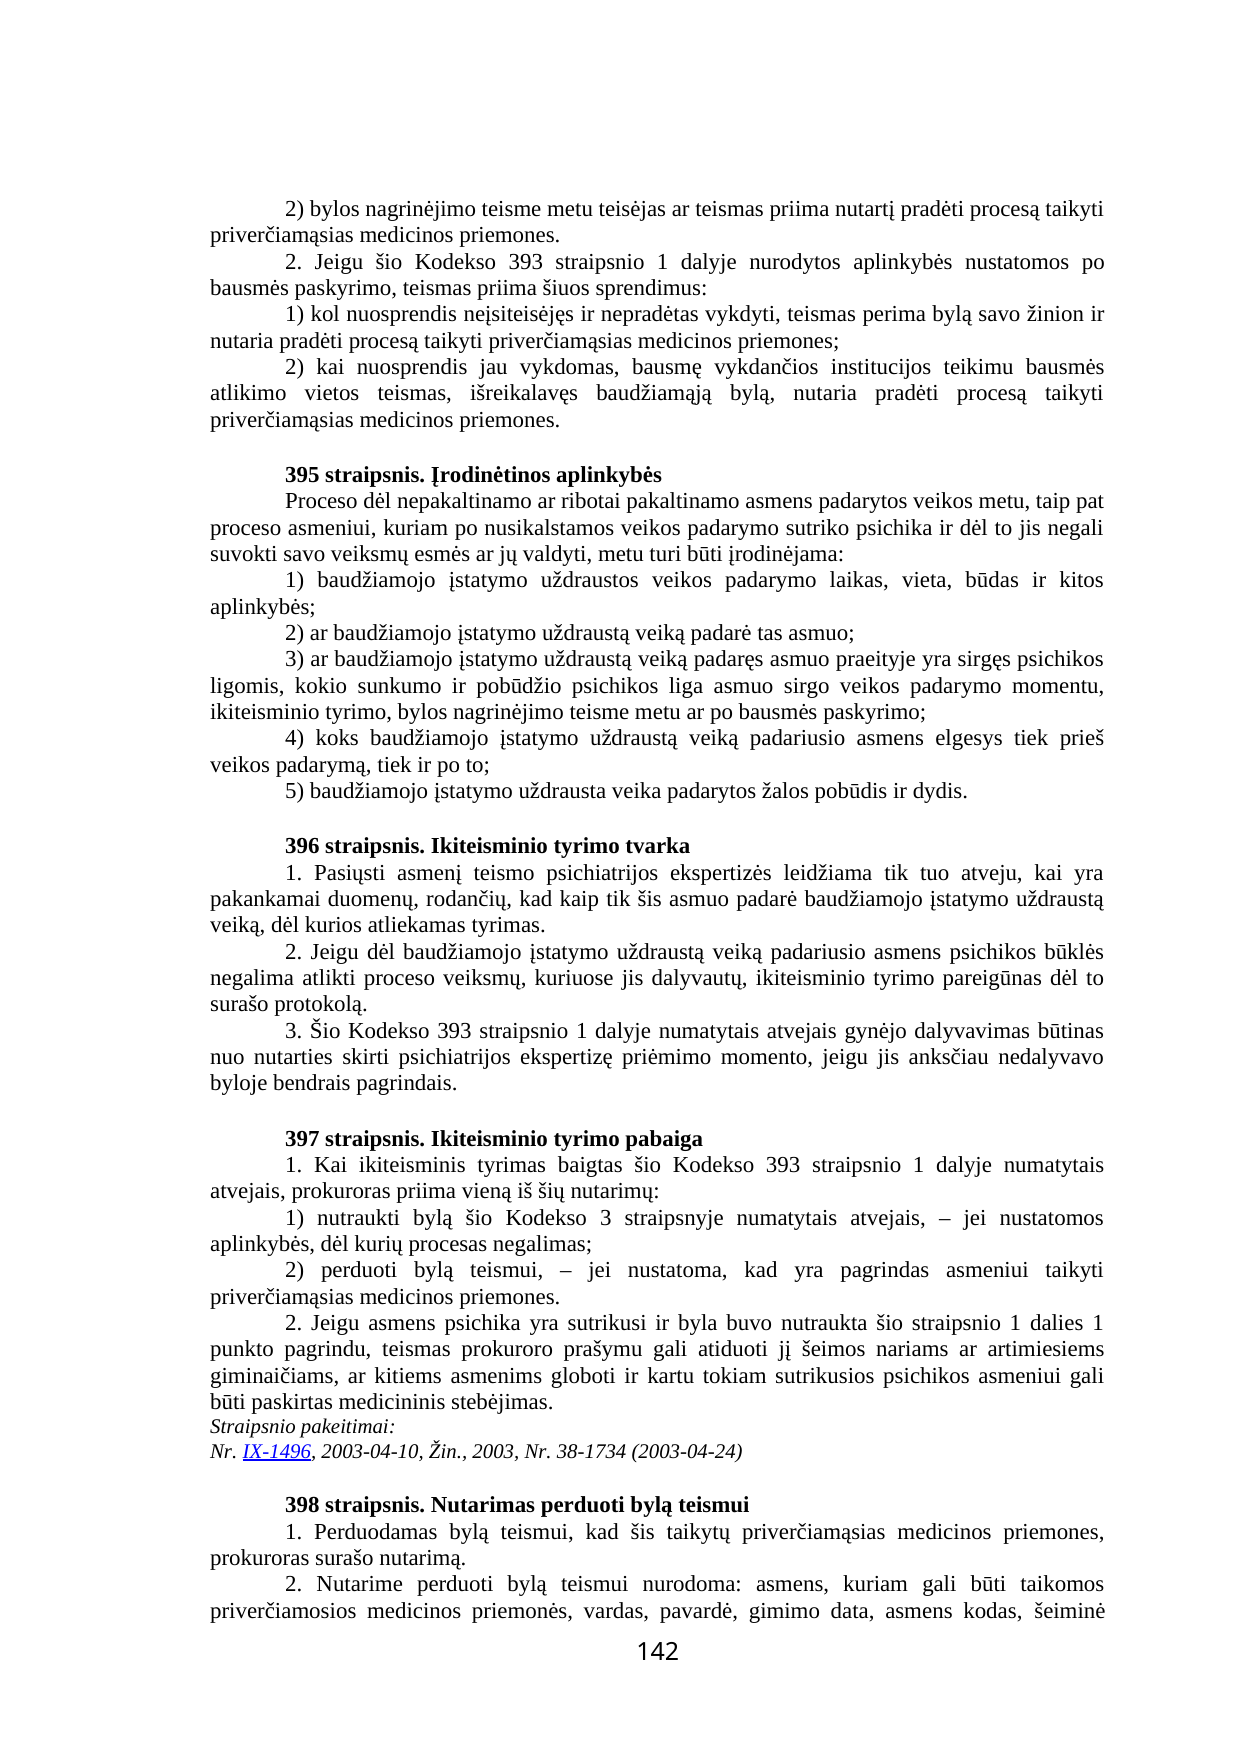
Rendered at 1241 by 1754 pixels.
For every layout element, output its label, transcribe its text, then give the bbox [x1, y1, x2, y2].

text 1. Kai ikiteisminis tyrimas baigtas šio Kodekso 393 straipsnio 1 dalyje numatytais atvejais, prokuroras priima vieną iš šių nutarimų: [210, 1151, 1106, 1204]
text Nr. IX-1496, 2003-04-10, Žin., 2003, Nr. 38-1734 (2003-04-24) [210, 1438, 1106, 1463]
text 2. Jeigu dėl baudžiamojo įstatymo uždraustą veiką padariusio asmens psichikos būklės negalima atlikti proceso veiksmų, kuriuose jis dalyvautų, ikiteisminio tyrimo pareigūnas dėl to surašo protokolą. [210, 938, 1106, 1017]
text 5) baudžiamojo įstatymo uždrausta veika padarytos žalos pobūdis ir dydis. [210, 777, 1106, 803]
text 1) nutraukti bylą šio Kodekso 3 straipsnyje numatytais atvejais, – jei nustatomos aplinkybės, dėl kurių procesas negalimas; [210, 1204, 1106, 1256]
text 1) kol nuosprendis neįsiteisėjęs ir nepradėtas vykdyti, teismas perima bylą savo žinion ir nutaria pradėti procesą taikyti priverčiamąsias medicinos priemones; [210, 300, 1106, 353]
text 4) koks baudžiamojo įstatymo uždraustą veiką padariusio asmens elgesys tiek prieš veikos padarymą, tiek ir po to; [210, 724, 1106, 777]
text 2) kai nuosprendis jau vykdomas, bausmę vykdančios institucijos teikimu bausmės atlikimo vietos teismas, išreikalavęs baudžiamąją bylą, nutaria pradėti procesą taikyti priverčiamąsias medicinos priemones. [210, 353, 1106, 432]
text 1. Perduodamas bylą teismui, kad šis taikytų priverčiamąsias medicinos priemones, prokuroras surašo nutarimą. [210, 1518, 1106, 1570]
text 2) ar baudžiamojo įstatymo uždraustą veiką padarė tas asmuo; [210, 619, 1106, 645]
text 3) ar baudžiamojo įstatymo uždraustą veiką padaręs asmuo praeityje yra sirgęs psichikos ligomis, kokio sunkumo ir pobūdžio psichikos liga asmuo sirgo veikos padarymo momentu, ikiteisminio tyrimo, bylos nagrinėjimo teisme metu ar po bausmės paskyrimo; [210, 645, 1106, 724]
text 2) perduoti bylą teismui, – jei nustatoma, kad yra pagrindas asmeniui taikyti priverčiamąsias medicinos priemones. [210, 1256, 1106, 1309]
text 2. Nutarime perduoti bylą teismui nurodoma: asmens, kuriam gali būti taikomos priverčiamosios medicinos priemonės, vardas, pavardė, gimimo data, asmens kodas, šeiminė [210, 1570, 1106, 1623]
text Straipsnio pakeitimai: [210, 1414, 1106, 1438]
text 397 straipsnis. Ikiteisminio tyrimo pabaiga [210, 1124, 1106, 1151]
text 396 straipsnis. Ikiteisminio tyrimo tvarka [210, 832, 1106, 859]
text 2. Jeigu šio Kodekso 393 straipsnio 1 dalyje nurodytos aplinkybės nustatomos po bausmės paskyrimo, teismas priima šiuos sprendimus: [210, 248, 1106, 300]
text 3. Šio Kodekso 393 straipsnio 1 dalyje numatytais atvejais gynėjo dalyvavimas būtinas nuo nutarties skirti psichiatrijos ekspertizę priėmimo momento, jeigu jis anksčiau nedalyvavo byloje bendrais pagrindais. [210, 1017, 1106, 1096]
text 1. Pasiųsti asmenį teismo psichiatrijos ekspertizės leidžiama tik tuo atveju, kai yra pakankamai duomenų, rodančių, kad kaip tik šis asmuo padarė baudžiamojo įstatymo uždraustą veiką, dėl kurios atliekamas tyrimas. [210, 859, 1106, 938]
text Proceso dėl nepakaltinamo ar ribotai pakaltinamo asmens padarytos veikos metu, taip pat proceso asmeniui, kuriam po nusikalstamos veikos padarymo sutriko psichika ir dėl to jis negali suvokti savo veiksmų esmės ar jų valdyti, metu turi būti įrodinėjama: [210, 487, 1106, 566]
text 395 straipsnis. Įrodinėtinos aplinkybės [210, 461, 1106, 487]
text 398 straipsnis. Nutarimas perduoti bylą teismui [210, 1491, 1106, 1518]
text 2) bylos nagrinėjimo teisme metu teisėjas ar teismas priima nutartį pradėti procesą taikyti priverčiamąsias medicinos priemones. [210, 195, 1106, 248]
text 2. Jeigu asmens psichika yra sutrikusi ir byla buvo nutraukta šio straipsnio 1 dalies 1 punkto pagrindu, teismas prokuroro prašymu gali atiduoti jį šeimos nariams ar artimiesiems giminaičiams, ar kitiems asmenims globoti ir kartu tokiam sutrikusios psichikos asmeniui gali būti paskirtas medicininis stebėjimas. [210, 1309, 1106, 1414]
text 1) baudžiamojo įstatymo uždraustos veikos padarymo laikas, vieta, būdas ir kitos aplinkybės; [210, 566, 1106, 619]
